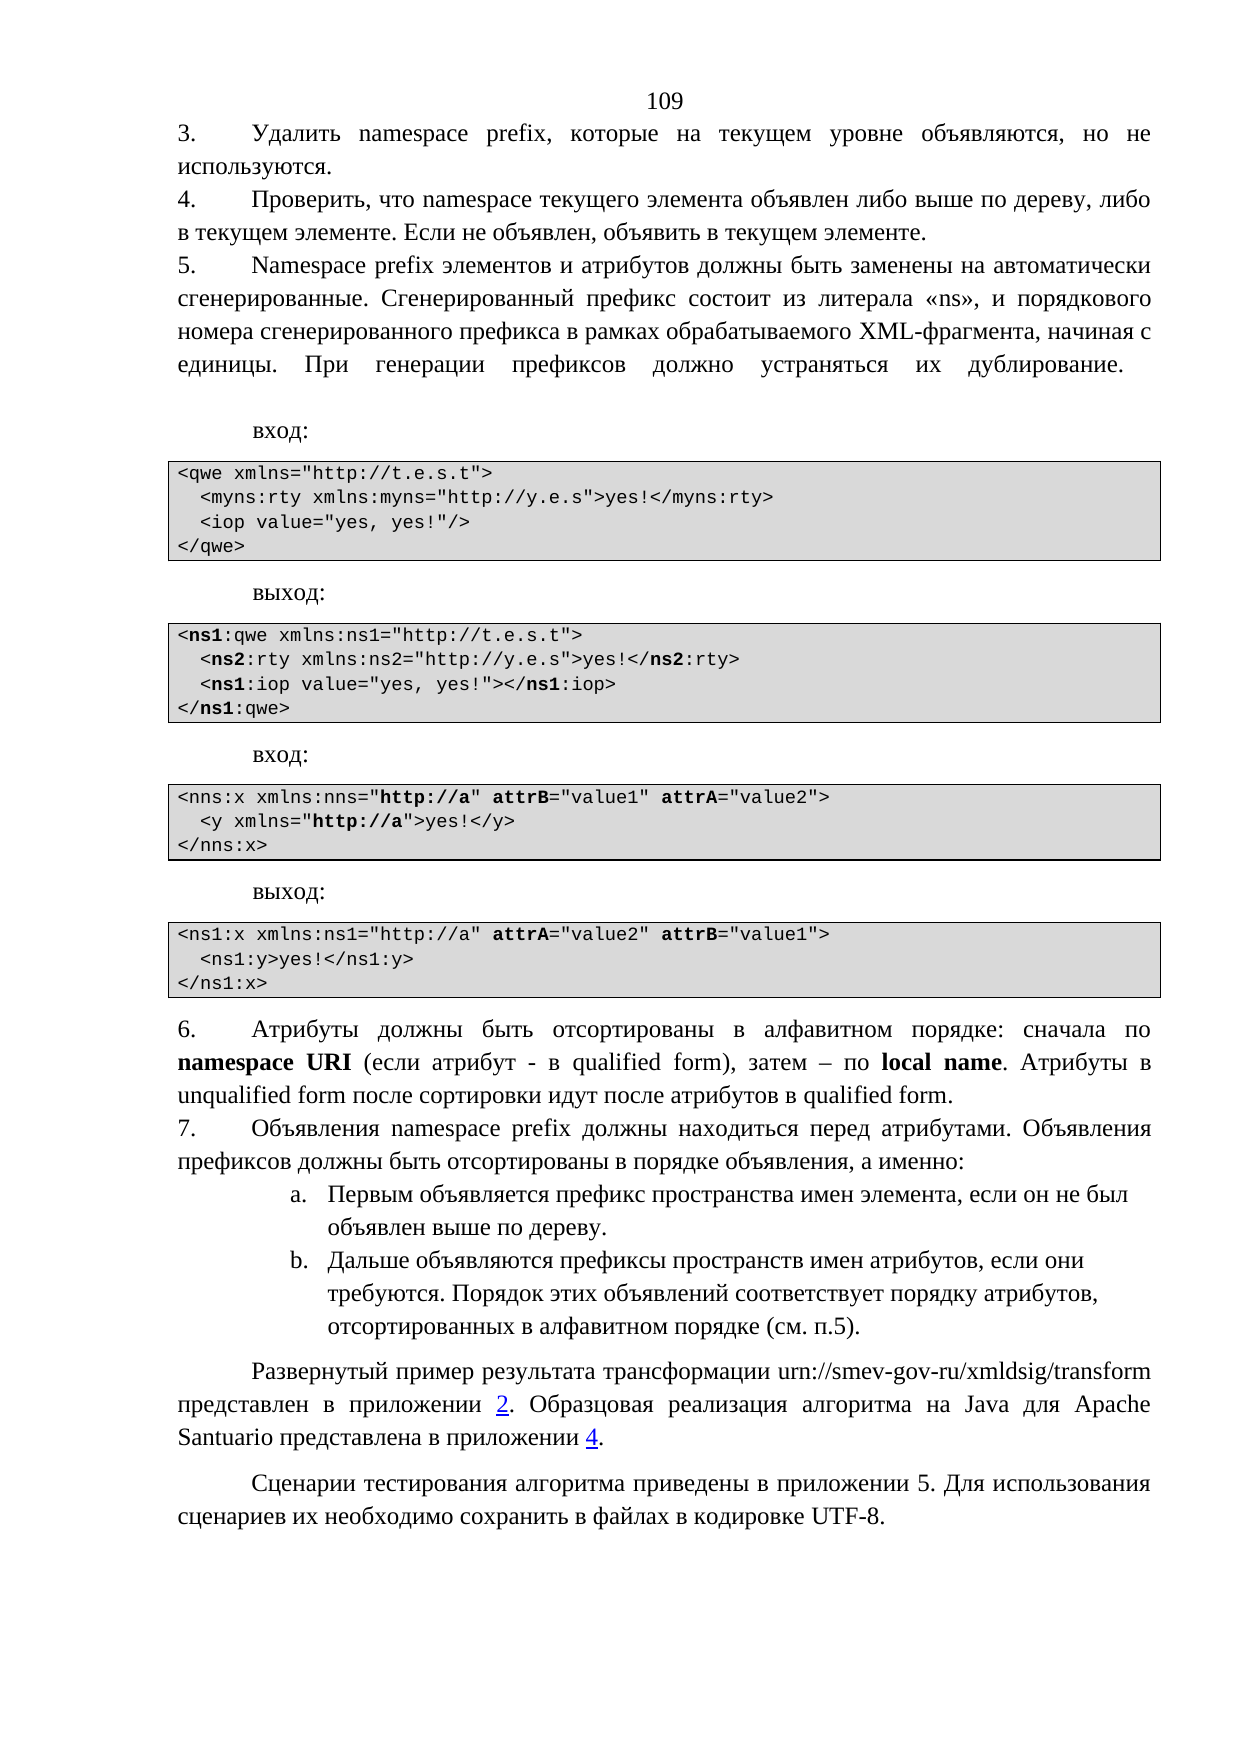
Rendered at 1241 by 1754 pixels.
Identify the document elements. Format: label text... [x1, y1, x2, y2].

text Сценарии тестирования алгоритма приведены в приложении 5. Для использования сценариев их необходимо сохранить в файлах в кодировке UTF-8. [177, 1468, 1152, 1530]
list Первым объявляется префикс пространства имен элемента, если он не был объявлен выше по дереву. [290, 1179, 1152, 1241]
list выход: [252, 876, 1152, 905]
list Объявления namespace prefix должны находиться перед атрибутами. Объявления префиксов должны быть отсортированы в порядке объявления, а именно: [177, 1113, 1152, 1174]
list Namespace prefix элементов и атрибутов должны быть заменены на автоматически сгенерированные. Сгенерированный префикс состоит из литерала «ns», и порядкового номера сгенерированного префикса в рамках обрабатываемого XML-фрагмента, начиная с единицы. При генерации префиксов должно устраняться их дублирование. [177, 250, 1152, 411]
list выход: [252, 577, 1152, 606]
list Удалить namespace prefix, которые на текущем уровне объявляются, но не используются. [177, 118, 1152, 180]
text Развернутый пример результата трансформации urn://smev-gov-ru/xmldsig/transform представлен в приложении 2. Образцовая реализация алгоритма на Java для Apache Santuario представлена в приложении 4. [177, 1356, 1152, 1451]
text <nns:x xmlns:nns="http://a" attrB="value1" attrA="value2"> <y xmlns="http://a">yes!</y> </nns:x> [169, 785, 1160, 859]
list Атрибуты должны быть отсортированы в алфавитном порядке: сначала по namespace URI (если атрибут - в qualified form), затем – по local name. Атрибуты в unqualified form после сортировки идут после атрибутов в qualified form. [177, 1014, 1152, 1108]
text <ns1:qwe xmlns:ns1="http://t.e.s.t"> <ns2:rty xmlns:ns2="http://y.e.s">yes!</ns2:rty> <ns1:iop value="yes, yes!"></ns1:iop> </ns1:qwe> [169, 624, 1160, 722]
list Дальше объявляются префиксы пространств имен атрибутов, если они требуются. Порядок этих объявлений соответствует порядку атрибутов, отсортированных в алфавитном порядке (см. п.5). [290, 1245, 1152, 1339]
list вход: [252, 415, 1152, 444]
text <ns1:x xmlns:ns1="http://a" attrA="value2" attrB="value1"> <ns1:y>yes!</ns1:y> </ns1:x> [169, 923, 1160, 997]
list вход: [252, 739, 1152, 768]
text <qwe xmlns="http://t.e.s.t"> <myns:rty xmlns:myns="http://y.e.s">yes!</myns:rty> <iop value="yes, yes!"/> </qwe> [169, 462, 1160, 560]
list Проверить, что namespace текущего элемента объявлен либо выше по дереву, либо в текущем элементе. Если не объявлен, объявить в текущем элементе. [177, 184, 1152, 246]
